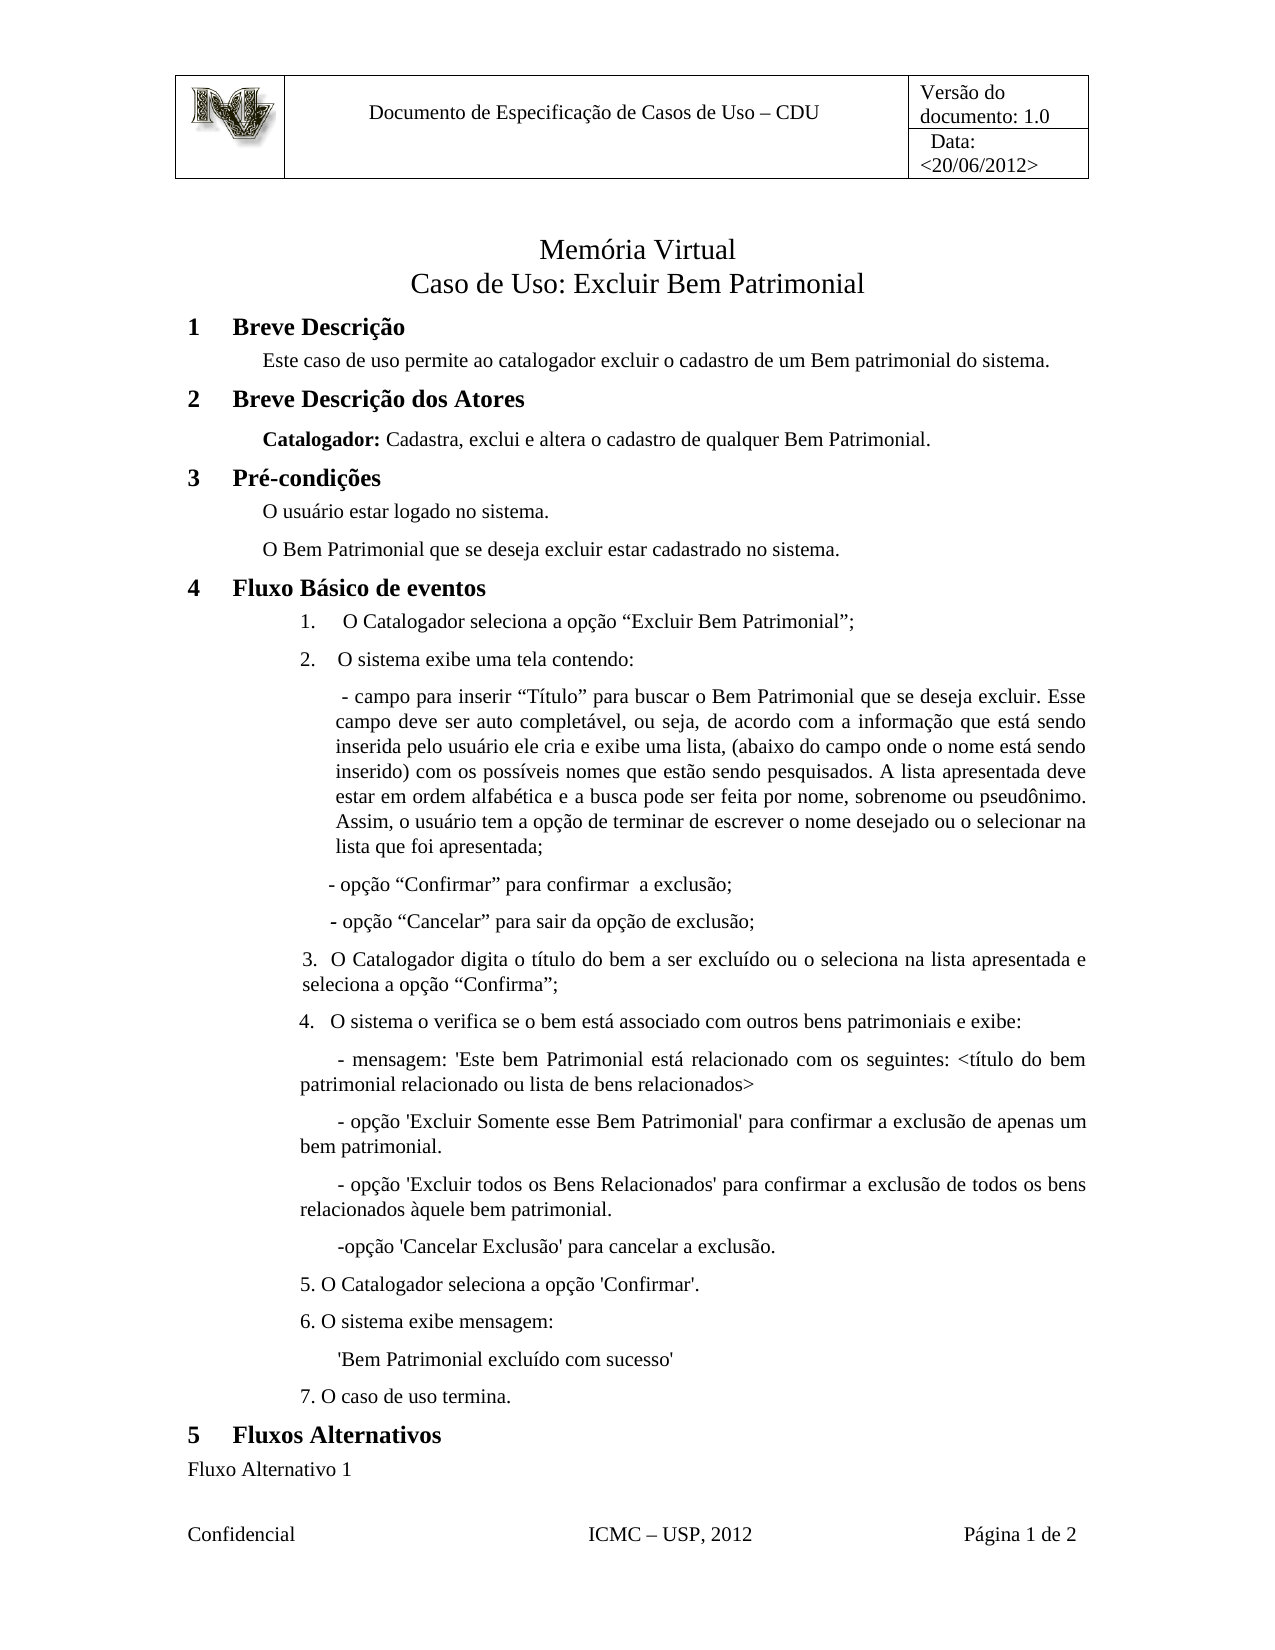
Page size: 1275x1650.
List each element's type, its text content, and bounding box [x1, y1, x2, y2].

subtitle Breve Descrição dos Atores [187, 384, 1087, 413]
list - opção 'Excluir todos os Bens Relacionados' para confirmar a exclusão de todos os bens relacionados àquele bem patrimonial. [300, 1171, 1087, 1221]
subtitle Fluxo Básico de eventos [187, 573, 1087, 602]
list - opção 'Excluir Somente esse Bem Patrimonial' para confirmar a exclusão de apenas um bem patrimonial. [300, 1108, 1087, 1158]
list 6. O sistema exibe mensagem: [300, 1308, 1087, 1333]
list - mensagem: 'Este bem Patrimonial está relacionado com os seguintes: <título do bem patrimonial relacionado ou lista de bens relacionados> [300, 1046, 1087, 1096]
list 'Bem Patrimonial excluído com sucesso' [300, 1346, 1087, 1371]
list - opção “Cancelar” para sair da opção de exclusão; [187, 908, 1087, 933]
list O Catalogador seleciona a opção “Excluir Bem Patrimonial”; [300, 608, 1087, 633]
picture [186, 76, 277, 151]
list - opção “Confirmar” para confirmar a exclusão; [187, 871, 1087, 896]
list -opção 'Cancelar Exclusão' para cancelar a exclusão. [300, 1233, 1087, 1258]
subtitle Fluxos Alternativos [187, 1421, 1087, 1449]
list 5. O Catalogador seleciona a opção 'Confirmar'. [300, 1271, 1087, 1296]
subtitle Catalogador: Cadastra, exclui e altera o cadastro de qualquer Bem Patrimonial. [187, 426, 1087, 451]
text Fluxo Alternativo 1 [187, 1456, 1087, 1481]
subtitle Pré-condições [187, 463, 1087, 492]
text Este caso de uso permite ao catalogador excluir o cadastro de um Bem patrimonial do sistema. [262, 347, 1087, 372]
list 4. O sistema o verifica se o bem está associado com outros bens patrimoniais e exibe: [187, 1008, 1087, 1033]
text O usuário estar logado no sistema. [262, 498, 1087, 523]
text O Bem Patrimonial que se deseja excluir estar cadastrado no sistema. [262, 536, 1087, 561]
list 3. O Catalogador digita o título do bem a ser excluído ou o seleciona na lista apresentada e seleciona a opção “Confirma”; [302, 946, 1087, 996]
list - campo para inserir “Título” para buscar o Bem Patrimonial que se deseja excluir. Esse campo deve ser auto completável, ou seja, de acordo com a informação que está sendo inserida pelo usuário ele cria e exibe uma lista, (abaixo do campo onde o nome está sendo inserido) com os possíveis nomes que estão sendo pesquisados. A lista apresentada deve estar em ordem alfabética e a busca pode ser feita por nome, sobrenome ou pseudônimo. Assim, o usuário tem a opção de terminar de escrever o nome desejado ou o selecionar na lista que foi apresentada; [335, 683, 1087, 858]
subtitle Breve Descrição [187, 312, 1087, 341]
list 7. O caso de uso termina. [300, 1383, 1087, 1408]
list O sistema exibe uma tela contendo: [300, 646, 1087, 671]
title Memória Virtual Caso de Uso: Excluir Bem Patrimonial [187, 232, 1087, 299]
